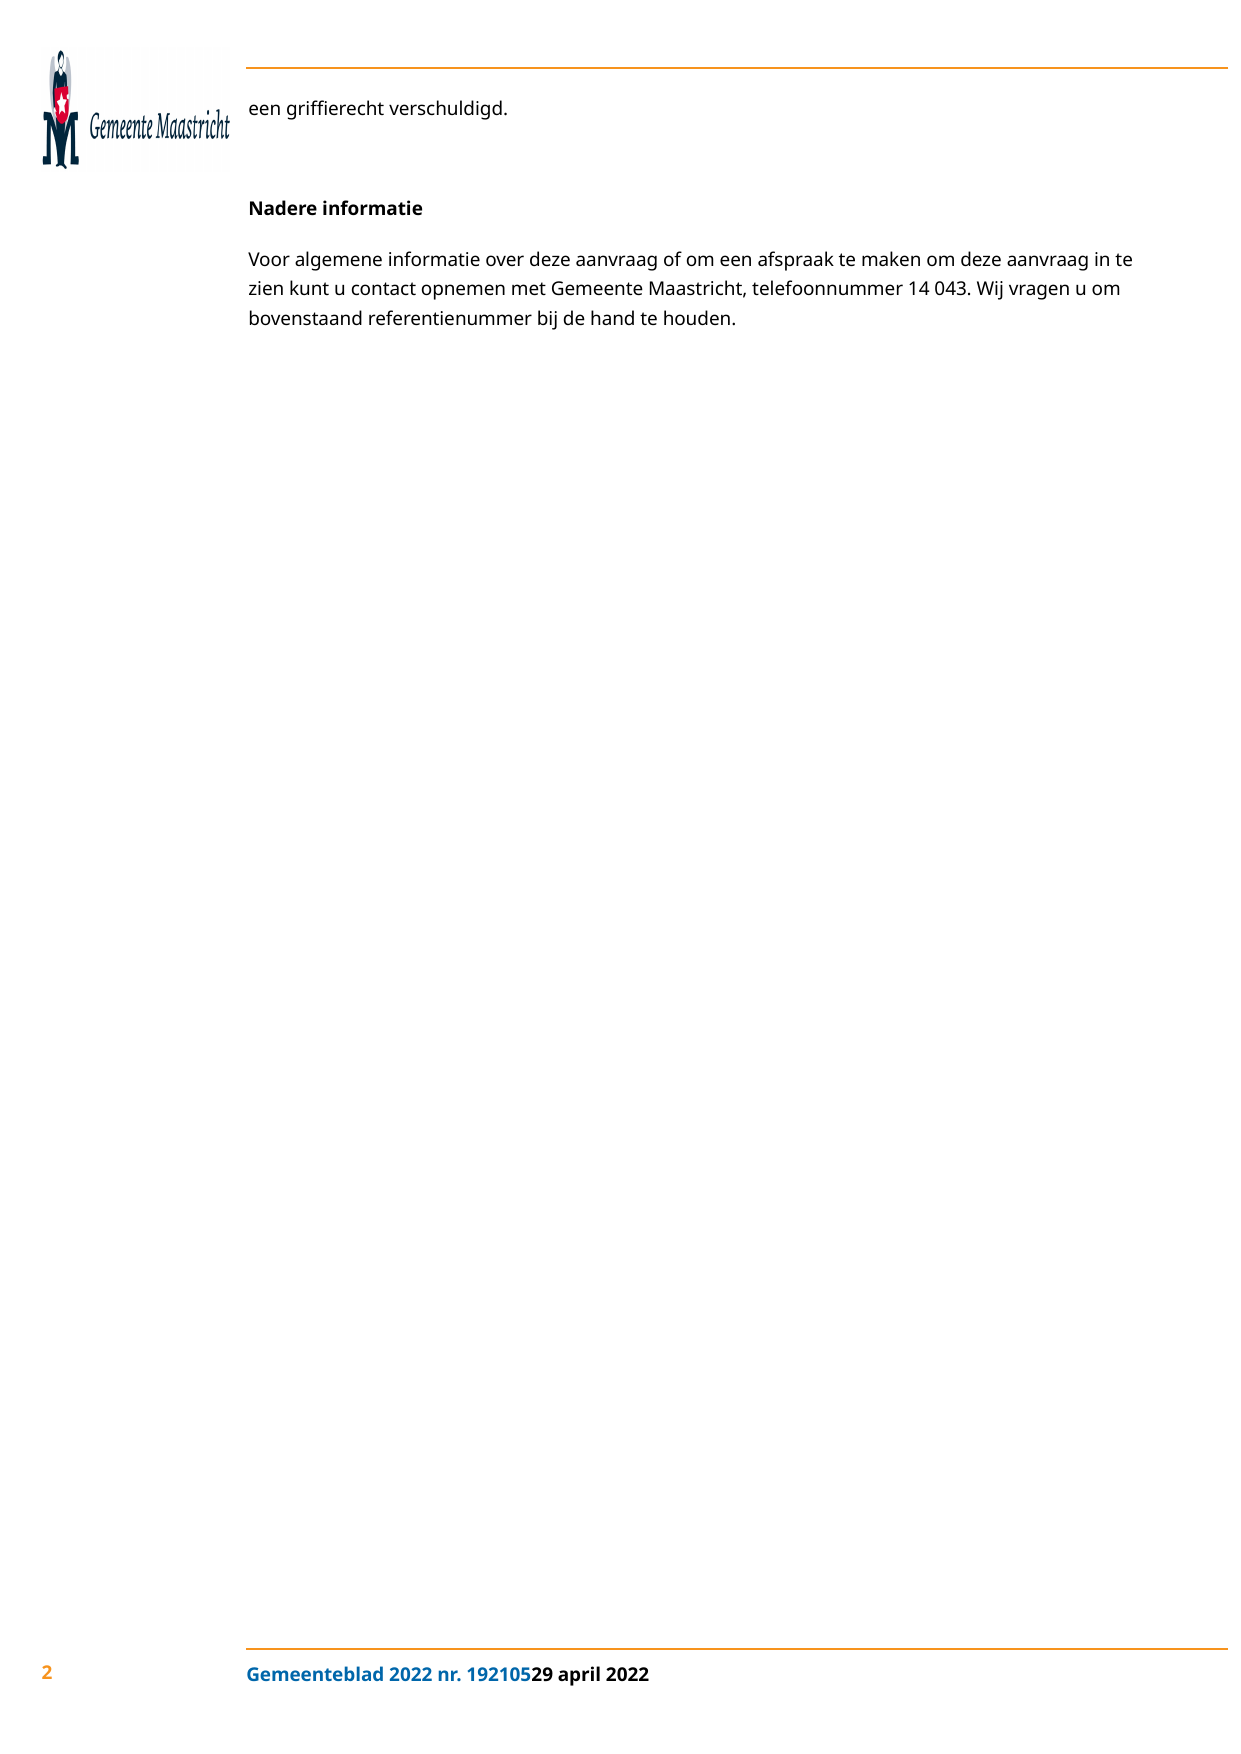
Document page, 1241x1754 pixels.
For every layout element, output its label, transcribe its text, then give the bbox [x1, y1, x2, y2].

text Voor algemene informatie over deze aanvraag of om een afspraak te maken om deze aanvraag in te zien kunt u contact opnemen met Gemeente Maastricht, telefoonnummer 14 043. Wij vragen u om bovenstaand referentienummer bij de hand te houden. [248, 246, 1152, 331]
picture [41, 47, 231, 172]
text Nadere informatie [248, 196, 1152, 221]
text een griffierecht verschuldigd. [248, 95, 1152, 121]
